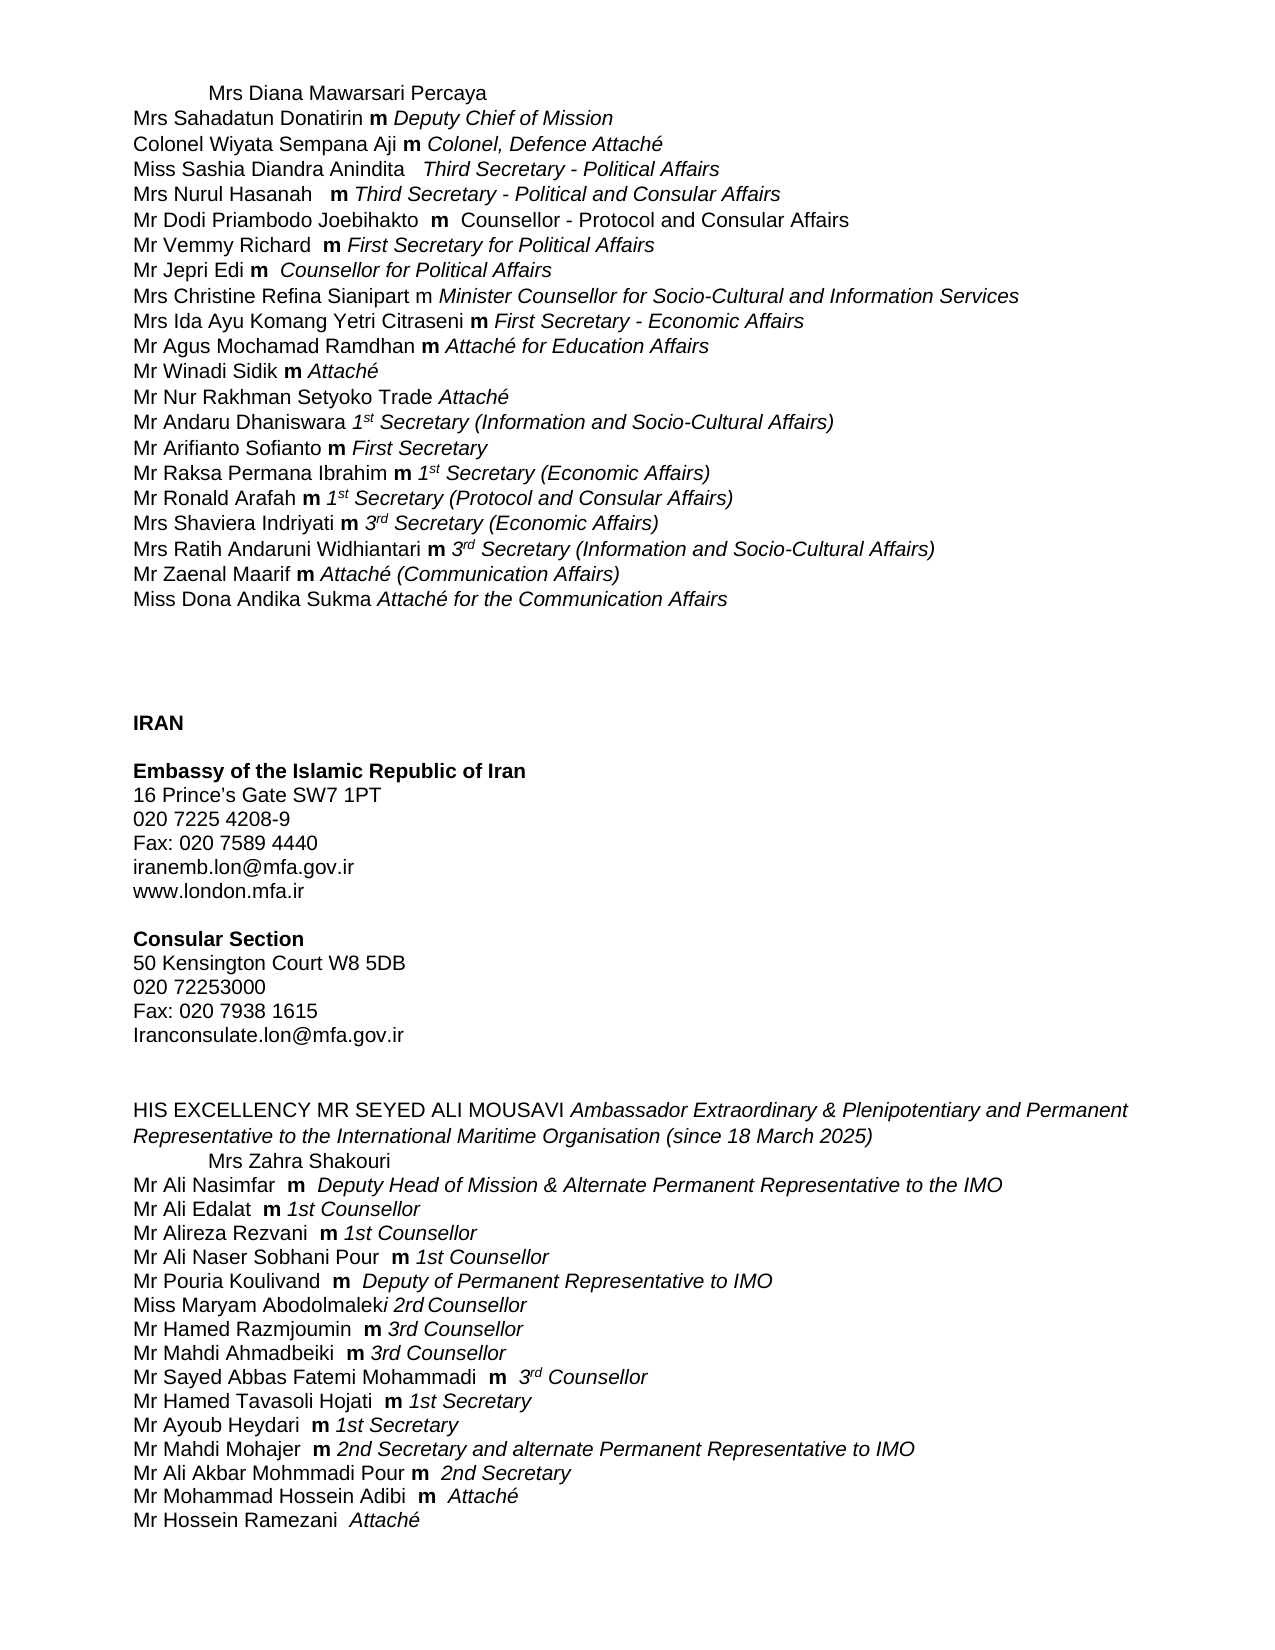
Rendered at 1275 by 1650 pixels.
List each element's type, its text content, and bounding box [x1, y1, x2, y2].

text Mr Hamed Razmjoumin m 3rd Counsellor [133, 1317, 1181, 1341]
text Miss Sashia Diandra Anindita Third Secretary - Political Affairs [133, 157, 1181, 181]
text 16 Prince’s Gate SW7 1PT [133, 783, 1181, 807]
text Fax: 020 7589 4440 [133, 831, 1181, 855]
text Mr Arifianto Sofianto m First Secretary [133, 435, 1181, 459]
text Mr Sayed Abbas Fatemi Mohammadi m 3rd Counsellor [133, 1364, 1181, 1388]
text 020 72253000 [133, 974, 1181, 998]
text Mr Andaru Dhaniswara 1st Secretary (Information and Socio-Cultural Affairs) [133, 410, 1181, 434]
text Mrs Sahadatun Donatirin m Deputy Chief of Mission [133, 106, 1181, 130]
text Mr Ronald Arafah m 1st Secretary (Protocol and Consular Affairs) [133, 486, 1181, 510]
text Consular Section [133, 927, 1181, 951]
text iranemb.lon@mfa.gov.ir [133, 855, 1181, 879]
text Mr Mahdi Mohajer m 2nd Secretary and alternate Permanent Representative to IMO [133, 1436, 1181, 1460]
text Mr Pouria Koulivand m Deputy of Permanent Representative to IMO [133, 1269, 1181, 1293]
text Mr Ali Akbar Mohmmadi Pour m 2nd Secretary [133, 1460, 1181, 1484]
text Mrs Christine Refina Sianipart m Minister Counsellor for Socio-Cultural and Information Services [133, 283, 1181, 307]
text 50 Kensington Court W8 5DB [133, 951, 1181, 974]
text Mr Mahdi Ahmadbeiki m 3rd Counsellor [133, 1341, 1181, 1364]
text Mr Nur Rakhman Setyoko Trade Attaché [133, 385, 1181, 409]
text www.london.mfa.ir [133, 879, 1181, 903]
text Mr Dodi Priambodo Joebihakto m Counsellor - Protocol and Consular Affairs [133, 207, 1181, 231]
text Mr Jepri Edi m Counsellor for Political Affairs [133, 258, 1181, 282]
text Mrs Diana Mawarsari Percaya [133, 81, 1181, 105]
text Mr Hamed Tavasoli Hojati m 1st Secretary [133, 1388, 1181, 1412]
text Mrs Ida Ayu Komang Yetri Citraseni m First Secretary - Economic Affairs [133, 309, 1181, 333]
text Mr Hossein Ramezani Attaché [133, 1508, 1181, 1532]
text Mr Winadi Sidik m Attaché [133, 359, 1181, 383]
text Miss Dona Andika Sukma Attaché for the Communication Affairs [133, 587, 1181, 611]
text Mr Ali Edalat m 1st Counsellor [133, 1197, 1181, 1221]
text HIS EXCELLENCY MR SEYED ALI MOUSAVI Ambassador Extraordinary & Plenipotentiary and Permanent Representative to the International Maritime Organisation (since 18 March 2025) [133, 1098, 1181, 1148]
text Mrs Zahra Shakouri [133, 1149, 1181, 1173]
text Fax: 020 7938 1615 [133, 998, 1181, 1022]
text Mr Alireza Rezvani m 1st Counsellor [133, 1221, 1181, 1245]
text Colonel Wiyata Sempana Aji m Colonel, Defence Attaché [133, 132, 1181, 156]
text Mr Zaenal Maarif m Attaché (Communication Affairs) [133, 562, 1181, 586]
text Mr Vemmy Richard m First Secretary for Political Affairs [133, 233, 1181, 257]
text Mr Ayoub Heydari m 1st Secretary [133, 1412, 1181, 1436]
text IRAN [133, 711, 1181, 735]
text Embassy of the Islamic Republic of Iran [133, 759, 1181, 783]
text 020 7225 4208-9 [133, 807, 1181, 831]
text Mr Raksa Permana Ibrahim m 1st Secretary (Economic Affairs) [133, 461, 1181, 484]
text Mrs Shaviera Indriyati m 3rd Secretary (Economic Affairs) [133, 511, 1181, 535]
text Mr Agus Mochamad Ramdhan m Attaché for Education Affairs [133, 334, 1181, 358]
text Mr Ali Naser Sobhani Pour m 1st Counsellor [133, 1245, 1181, 1269]
text Mr Mohammad Hossein Adibi m Attaché [133, 1484, 1181, 1508]
text Iranconsulate.lon@mfa.gov.ir [133, 1022, 1181, 1046]
text Mrs Nurul Hasanah m Third Secretary - Political and Consular Affairs [133, 182, 1181, 206]
text Mr Ali Nasimfar m Deputy Head of Mission & Alternate Permanent Representative to the IMO [133, 1173, 1181, 1197]
text Mrs Ratih Andaruni Widhiantari m 3rd Secretary (Information and Socio-Cultural Affairs) [133, 537, 1181, 561]
text Miss Maryam Abodolmaleki 2rd Counsellor [133, 1293, 1181, 1317]
